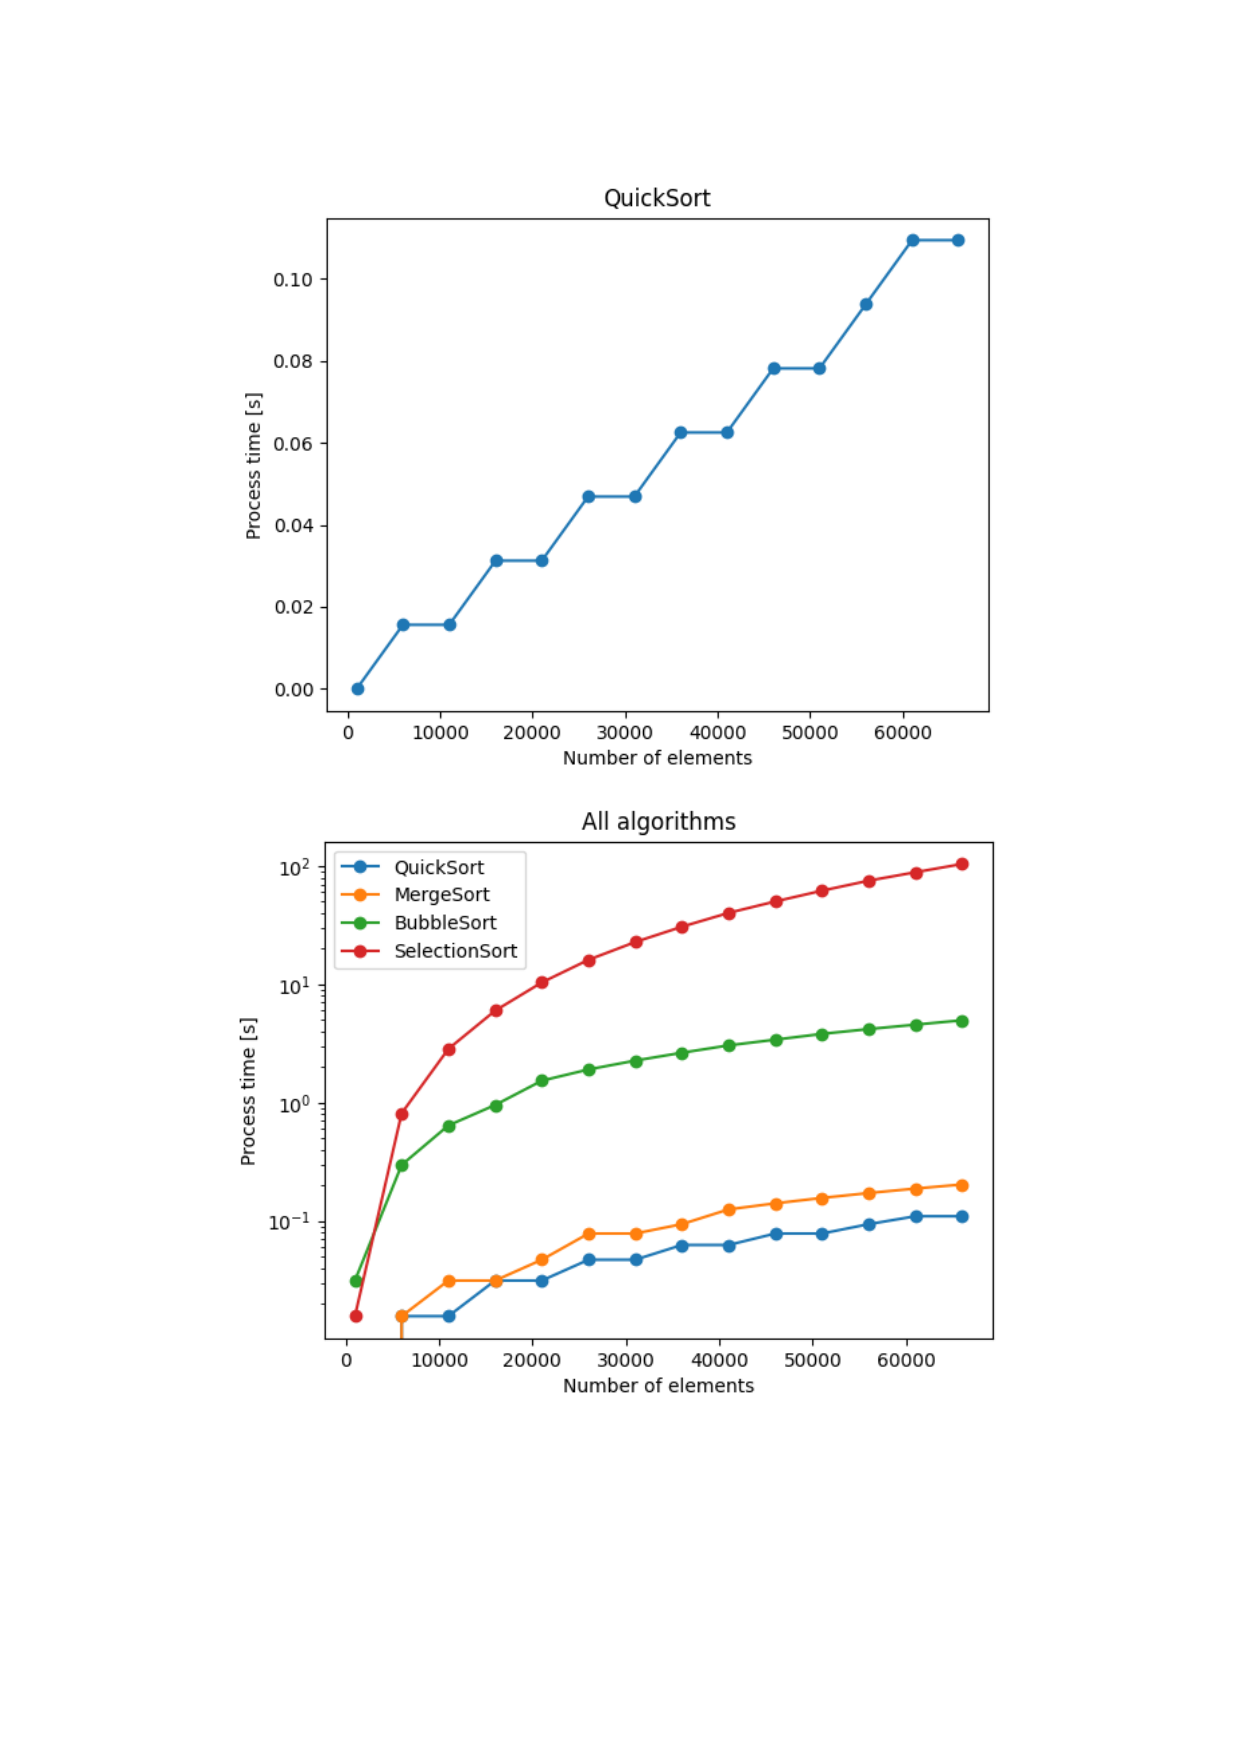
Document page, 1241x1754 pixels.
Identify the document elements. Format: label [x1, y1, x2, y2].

picture [241, 182, 999, 770]
picture [236, 803, 1005, 1398]
